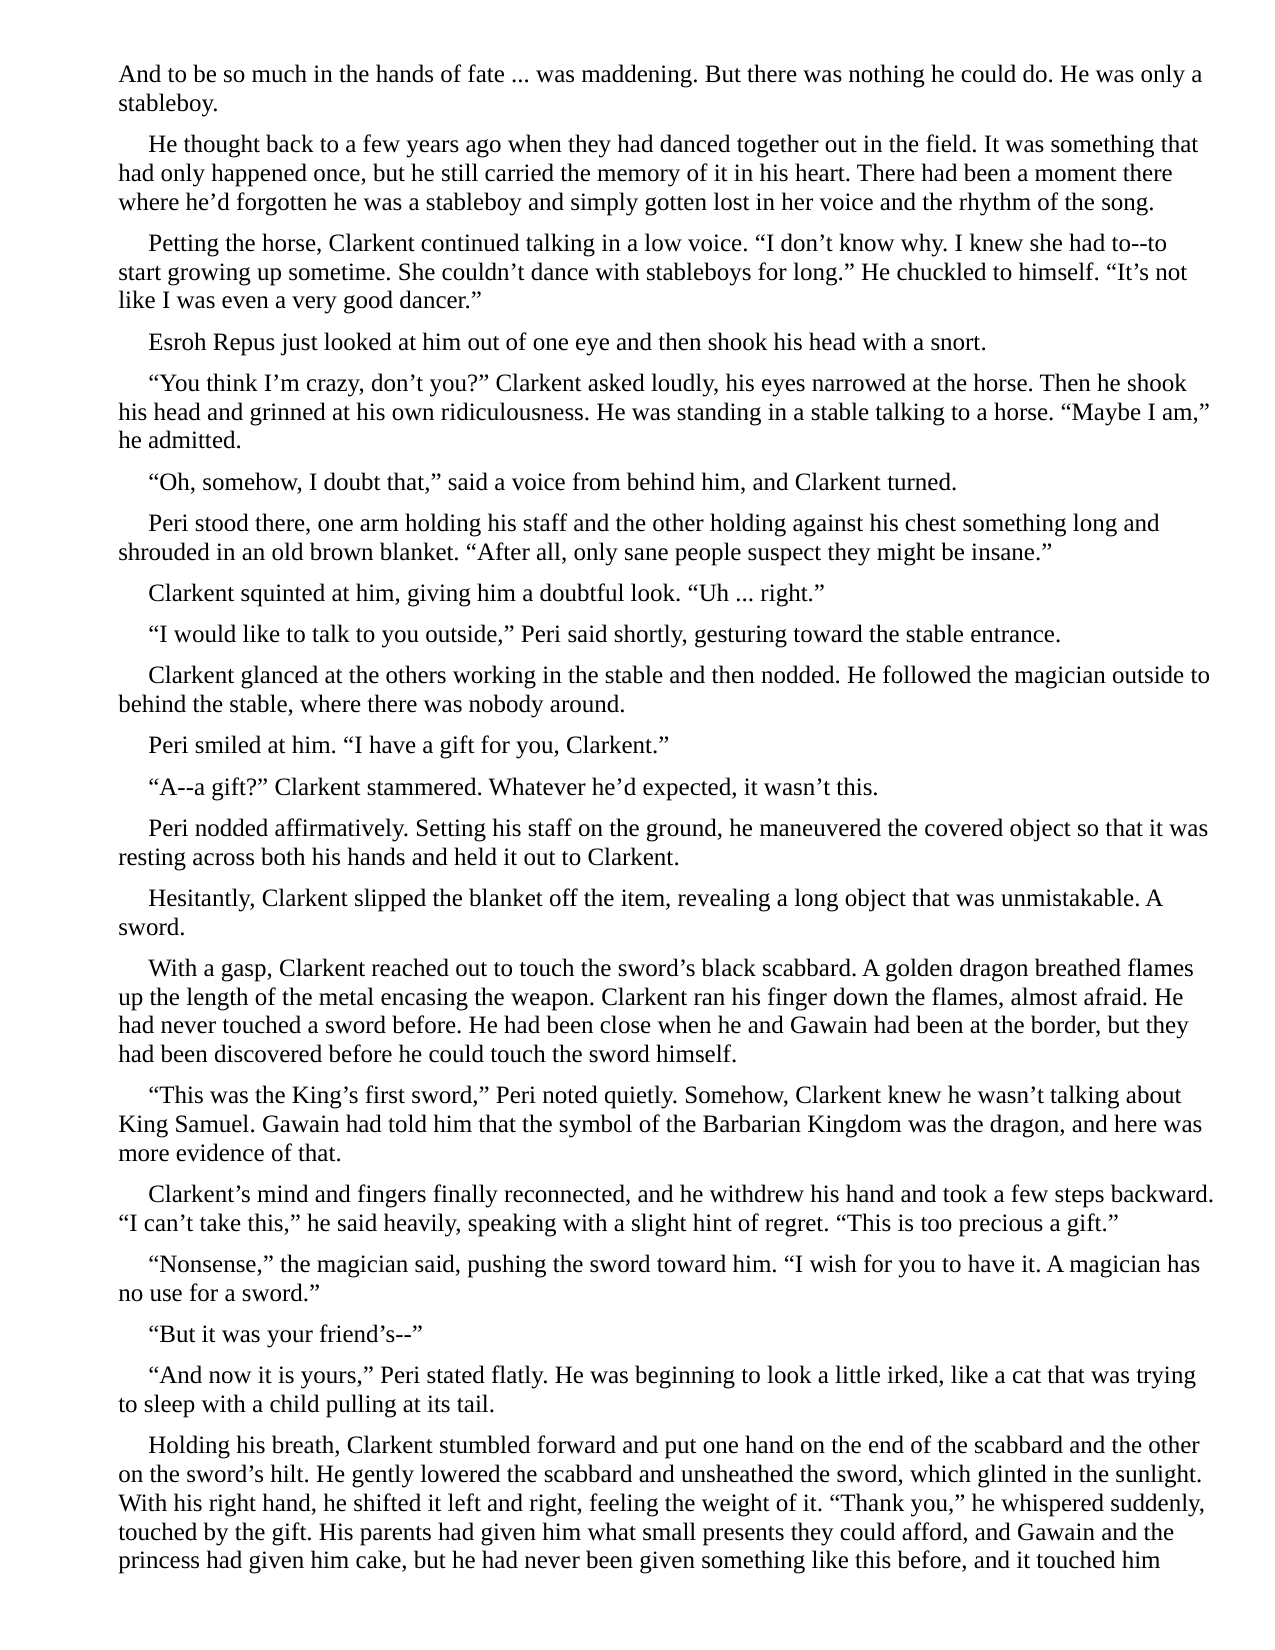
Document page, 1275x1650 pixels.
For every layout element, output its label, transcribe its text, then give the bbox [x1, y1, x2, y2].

text “I would like to talk to you outside,” Peri said shortly, gesturing toward the stable entrance. [118, 619, 1216, 648]
text “But it was your friend’s--” [118, 1319, 1216, 1348]
text Clarkent glanced at the others working in the stable and then nodded. He followed the magician outside to behind the stable, where there was nobody around. [118, 660, 1216, 718]
text And to be so much in the hands of fate ... was maddening. But there was nothing he could do. He was only a stableboy. [118, 59, 1216, 117]
text Esroh Repus just looked at him out of one eye and then shook his head with a snort. [118, 327, 1216, 355]
text Holding his breath, Clarkent stumbled forward and put one hand on the end of the scabbard and the other on the sword’s hilt. He gently lowered the scabbard and unsheathed the sword, which glinted in the sunlight. With his right hand, he shifted it left and right, feeling the weight of it. “Thank you,” he whispered suddenly, touched by the gift. His parents had given him what small presents they could afford, and Gawain and the princess had given him cake, but he had never been given something like this before, and it touched him [118, 1430, 1216, 1574]
text “Oh, somehow, I doubt that,” said a voice from behind him, and Clarkent turned. [118, 467, 1216, 495]
text Clarkent’s mind and fingers finally reconnected, and he withdrew his hand and took a few steps backward. “I can’t take this,” he said heavily, speaking with a slight hint of regret. “This is too precious a gift.” [118, 1179, 1216, 1237]
text Peri stood there, one arm holding his staff and the other holding against his chest something long and shrouded in an old brown blanket. “After all, only sane people suspect they might be insane.” [118, 508, 1216, 565]
text “This was the King’s first sword,” Peri noted quietly. Somehow, Clarkent knew he wasn’t talking about King Samuel. Gawain had told him that the symbol of the Barbarian Kingdom was the dragon, and here was more evidence of that. [118, 1080, 1216, 1167]
text “You think I’m crazy, don’t you?” Clarkent asked loudly, his eyes narrowed at the horse. Then he shook his head and grinned at his own ridiculousness. He was standing in a stable talking to a horse. “Maybe I am,” he admitted. [118, 368, 1216, 454]
text Peri smiled at him. “I have a gift for you, Clarkent.” [118, 730, 1216, 759]
text Peri nodded affirmatively. Setting his staff on the ground, he maneuvered the covered object so that it was resting across both his hands and held it out to Clarkent. [118, 813, 1216, 870]
text Clarkent squinted at him, giving him a doubtful look. “Uh ... right.” [118, 578, 1216, 607]
text “A--a gift?” Clarkent stammered. Whatever he’d expected, it wasn’t this. [118, 772, 1216, 800]
text “And now it is yours,” Peri stated flatly. He was beginning to look a little irked, like a cat that was trying to sleep with a child pulling at its tail. [118, 1360, 1216, 1418]
text He thought back to a few years ago when they had danced together out in the field. It was something that had only happened once, but he still carried the memory of it in his heart. There had been a moment there where he’d forgotten he was a stableboy and simply gotten lost in her voice and the rhythm of the song. [118, 129, 1216, 215]
text Petting the horse, Clarkent continued talking in a low voice. “I don’t know why. I knew she had to--to start growing up sometime. She couldn’t dance with stableboys for long.” He chuckled to himself. “It’s not like I was even a very good dancer.” [118, 228, 1216, 314]
text With a gasp, Clarkent reached out to touch the sword’s black scabbard. A golden dragon breathed flames up the length of the metal encasing the weapon. Clarkent ran his finger down the flames, almost afraid. He had never touched a sword before. He had been close when he and Gawain had been at the border, but they had been discovered before he could touch the sword himself. [118, 953, 1216, 1068]
text Hesitantly, Clarkent slipped the blanket off the item, revealing a long object that was unmistakable. A sword. [118, 883, 1216, 940]
text “Nonsense,” the magician said, pushing the sword toward him. “I wish for you to have it. A magician has no use for a sword.” [118, 1249, 1216, 1307]
